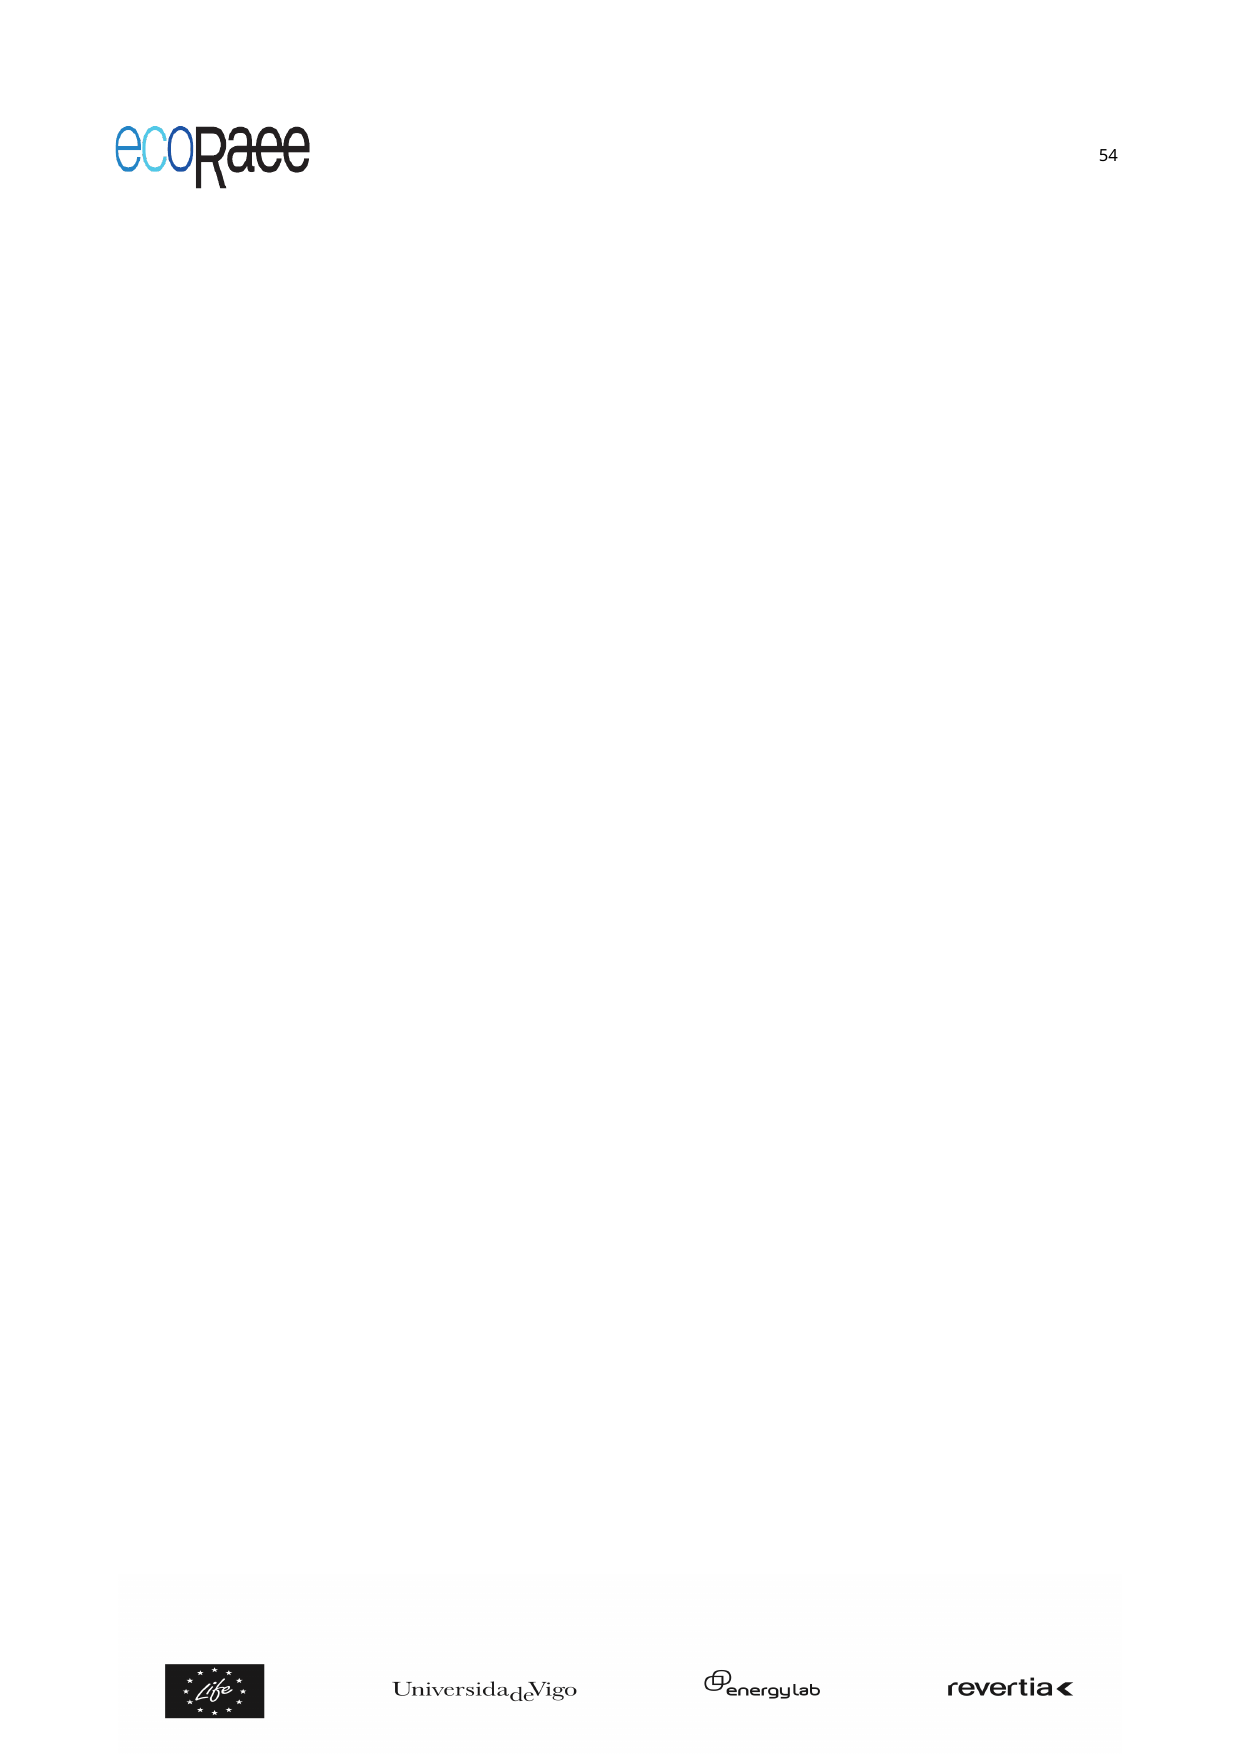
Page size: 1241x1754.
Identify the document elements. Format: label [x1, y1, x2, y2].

picture [114, 124, 311, 190]
picture [117, 1574, 1122, 1754]
